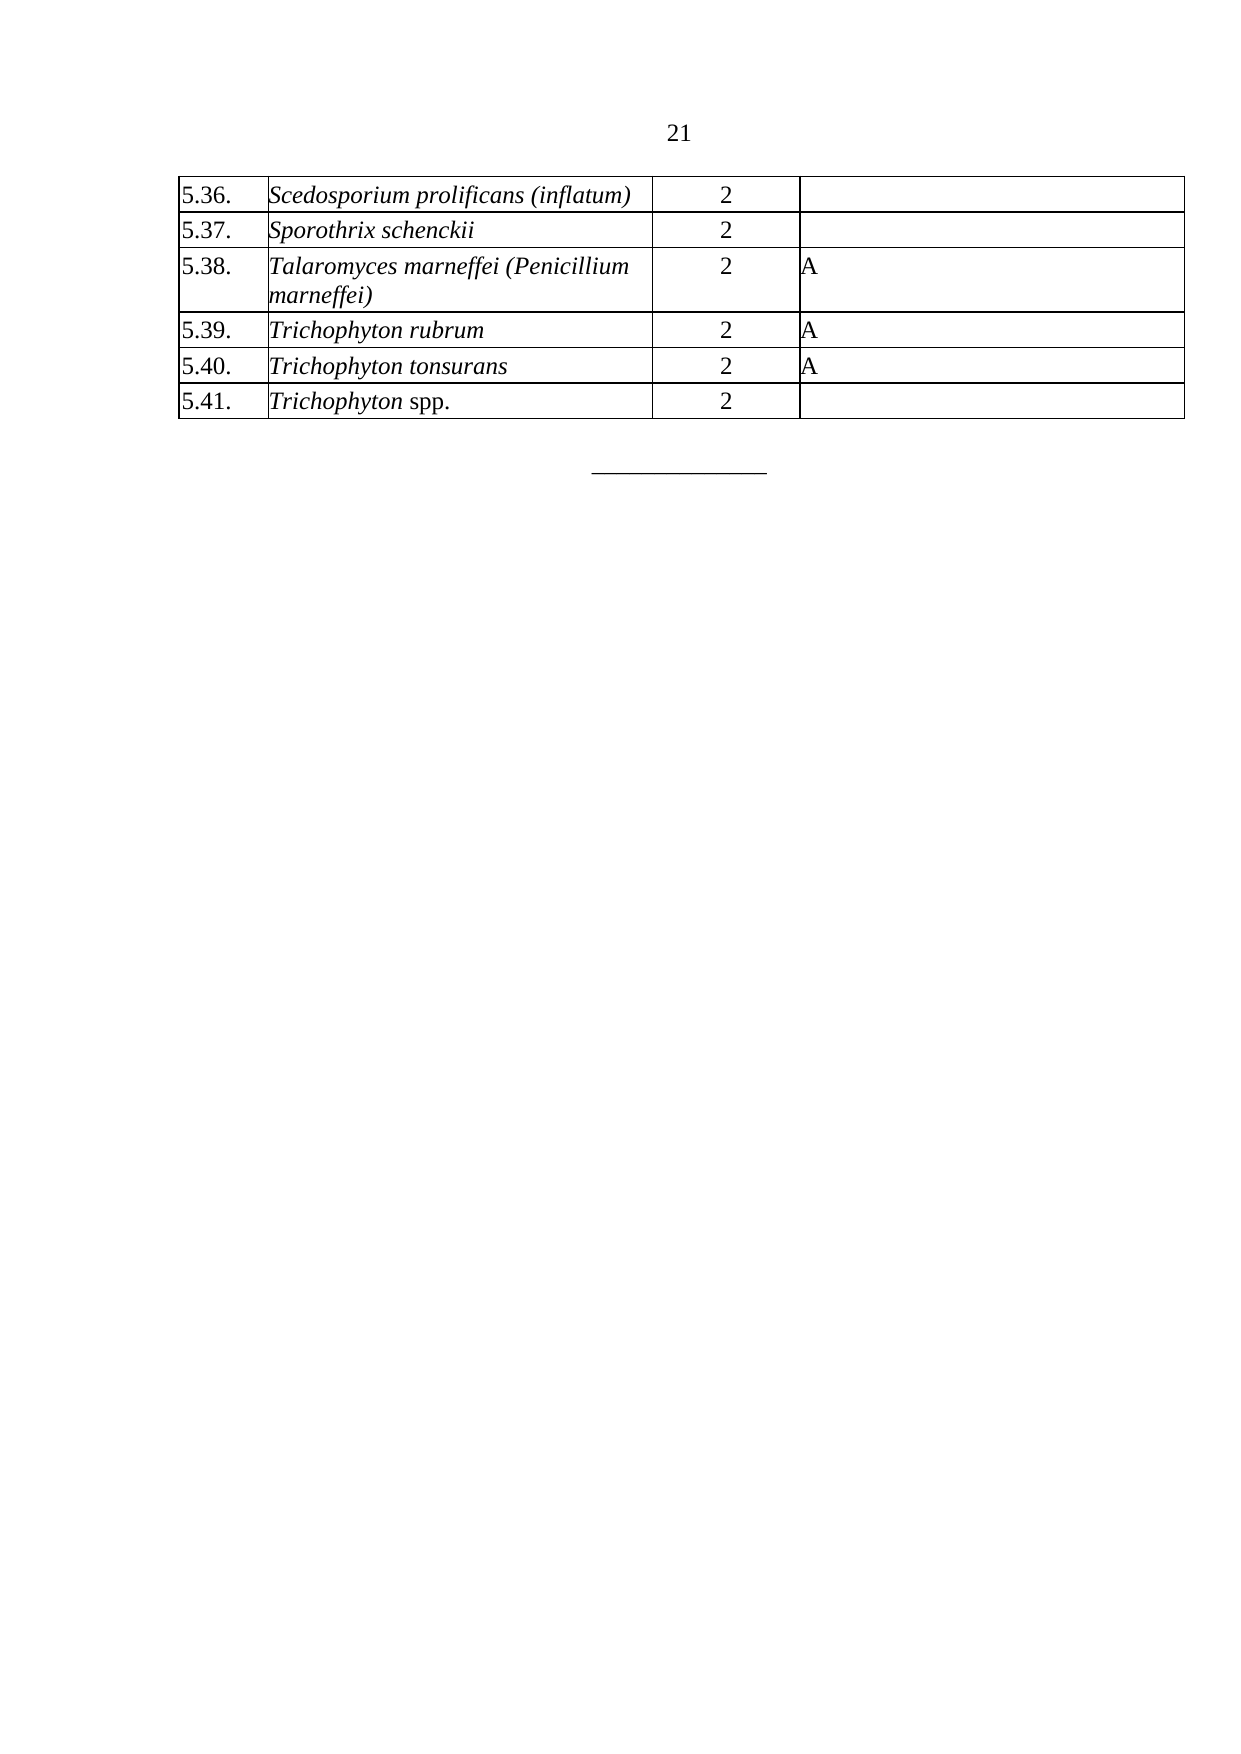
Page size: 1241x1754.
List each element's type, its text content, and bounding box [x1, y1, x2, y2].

table_cell 5.37. [180, 213, 268, 247]
table_cell A [801, 348, 1184, 382]
table_cell 2 [653, 384, 799, 417]
table_cell 2 [653, 313, 799, 346]
table_cell Trichophyton rubrum [269, 313, 652, 346]
text ______________ [177, 448, 1181, 477]
table_cell 2 [653, 348, 799, 382]
table_cell 2 [653, 213, 799, 247]
table_cell 5.41. [180, 384, 268, 417]
table_cell [801, 384, 1184, 417]
table_cell Sporothrix schenckii [269, 213, 652, 247]
table_cell 2 [653, 177, 799, 211]
table_cell Trichophyton tonsurans [269, 348, 652, 382]
table_cell A [801, 248, 1184, 311]
table_cell A [801, 313, 1184, 346]
table_cell Scedosporium prolificans (inflatum) [269, 177, 652, 211]
table_cell [801, 177, 1184, 211]
table_cell 5.38. [180, 248, 268, 311]
table_cell Talaromyces marneffei (Penicillium marneffei) [269, 248, 652, 311]
table_cell [801, 213, 1184, 247]
table_cell 5.40. [180, 348, 268, 382]
table_cell 5.39. [180, 313, 268, 346]
table_cell 2 [653, 248, 799, 311]
table_cell Trichophyton spp. [269, 384, 652, 417]
table_cell 5.36. [180, 177, 268, 211]
